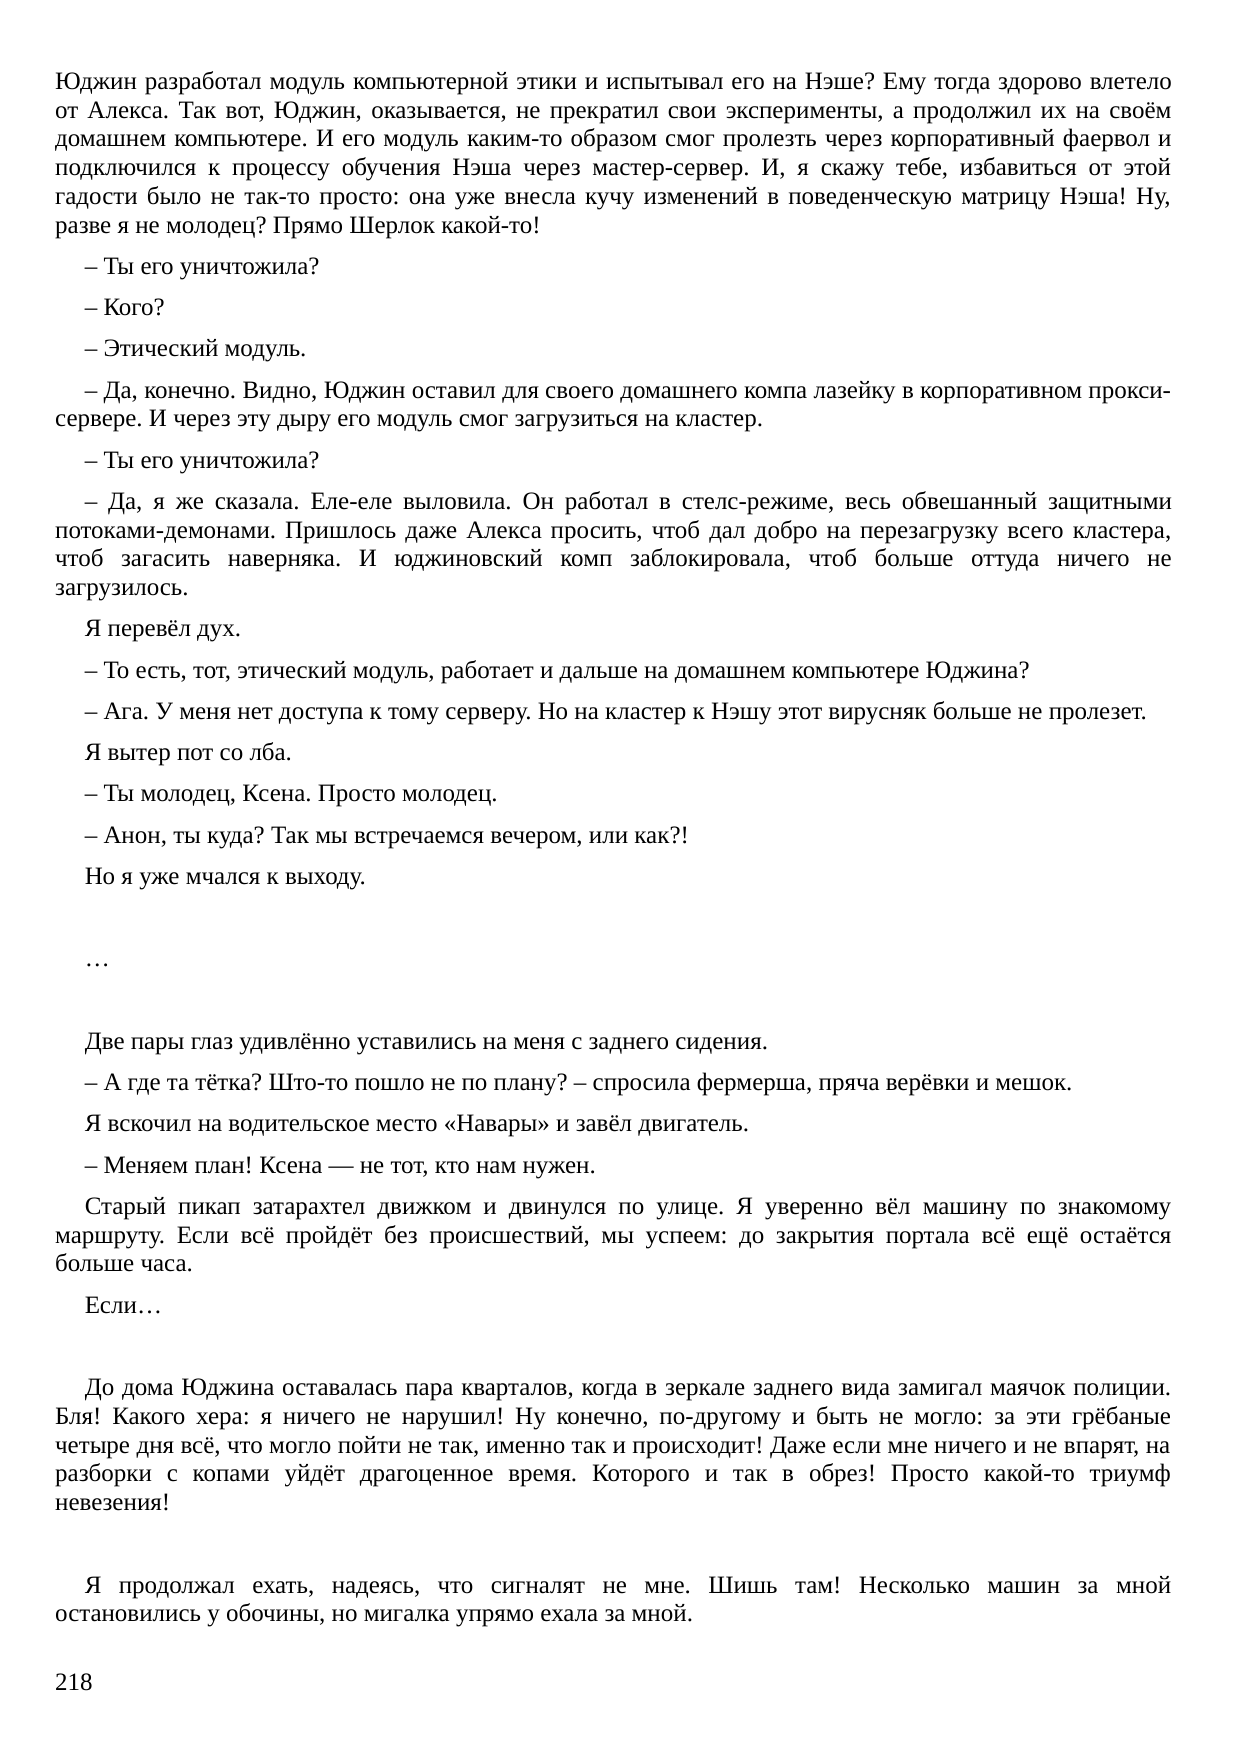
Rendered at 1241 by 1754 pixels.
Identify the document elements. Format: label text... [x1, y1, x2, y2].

text – Кого? [55, 292, 1173, 321]
text – Ты его уничтожила? [55, 251, 1173, 280]
text Я продолжал ехать, надеясь, что сигналят не мне. Шишь там! Несколько машин за мной остановились у обочины, но мигалка упрямо ехала за мной. [55, 1570, 1173, 1627]
text Если… [55, 1290, 1173, 1318]
text – Да, я же сказала. Еле-еле выловила. Он работал в стелс-режиме, весь обвешанный защитными потоками-демонами. Пришлось даже Алекса просить, чтоб дал добро на перезагрузку всего кластера, чтоб загасить наверняка. И юджиновский комп заблокировала, чтоб больше оттуда ничего не загрузилось. [55, 486, 1173, 601]
text Я вытер пот со лба. [55, 737, 1173, 766]
text Я перевёл дух. [55, 613, 1173, 642]
text Старый пикап затарахтел движком и двинулся по улице. Я уверенно вёл машину по знакомому маршруту. Если всё пройдёт без происшествий, мы успеем: до закрытия портала всё ещё остаётся больше часа. [55, 1191, 1173, 1277]
text – А где та тётка? Што-то пошло не по плану? – спросила фермерша, пряча верёвки и мешок. [55, 1067, 1173, 1096]
text До дома Юджина оставалась пара кварталов, когда в зеркале заднего вида замигал маячок полиции. Бля! Какого хера: я ничего не нарушил! Ну конечно, по-другому и быть не могло: за эти грёбаные четыре дня всё, что могло пойти не так, именно так и происходит! Даже если мне ничего и не впарят, на разборки с копами уйдёт драгоценное время. Которого и так в обрез! Просто какой-то триумф невезения! [55, 1372, 1173, 1516]
text Я вскочил на водительское место «Навары» и завёл двигатель. [55, 1108, 1173, 1137]
text – Ага. У меня нет доступа к тому серверу. Но на кластер к Нэшу этот вирусняк больше не пролезет. [55, 696, 1173, 725]
text – Анон, ты куда? Так мы встречаемся вечером, или как?! [55, 820, 1173, 848]
text – То есть, тот, этический модуль, работает и дальше на домашнем компьютере Юджина? [55, 655, 1173, 683]
text Но я уже мчался к выходу. [55, 861, 1173, 890]
text … [55, 943, 1173, 972]
text Юджин разработал модуль компьютерной этики и испытывал его на Нэше? Ему тогда здорово влетело от Алекса. Так вот, Юджин, оказывается, не прекратил свои эксперименты, а продолжил их на своём домашнем компьютере. И его модуль каким-то образом смог пролезть через корпоративный фаервол и подключился к процессу обучения Нэша через мастер-сервер. И, я скажу тебе, избавиться от этой гадости было не так-то просто: она уже внесла кучу изменений в поведенческую матрицу Нэша! Ну, разве я не молодец? Прямо Шерлок какой-то! [55, 66, 1173, 238]
text Две пары глаз удивлённо уставились на меня с заднего сидения. [55, 1026, 1173, 1055]
text – Ты молодец, Ксена. Просто молодец. [55, 778, 1173, 807]
text – Да, конечно. Видно, Юджин оставил для своего домашнего компа лазейку в корпоративном прокси-сервере. И через эту дыру его модуль смог загрузиться на кластер. [55, 375, 1173, 432]
text – Ты его уничтожила? [55, 445, 1173, 473]
text – Этический модуль. [55, 333, 1173, 362]
text – Меняем план! Ксена — не тот, кто нам нужен. [55, 1150, 1173, 1178]
